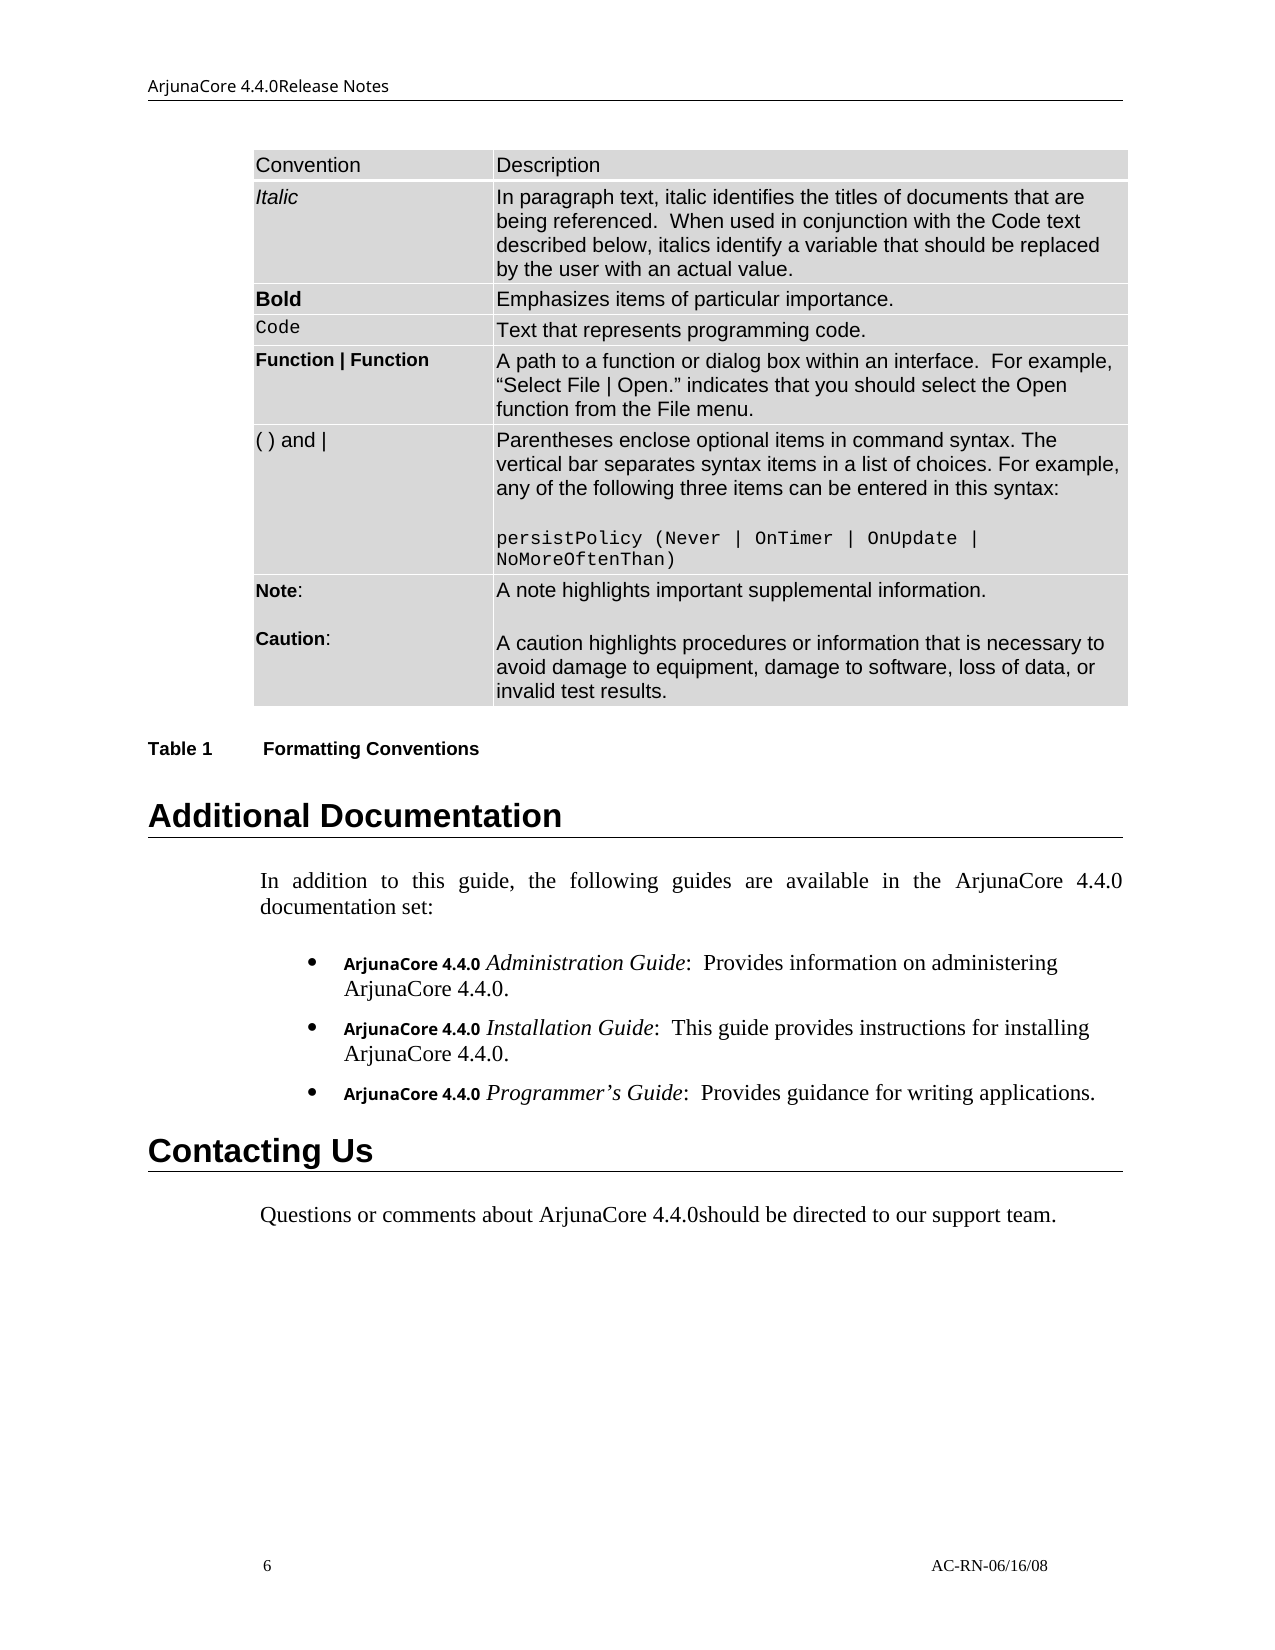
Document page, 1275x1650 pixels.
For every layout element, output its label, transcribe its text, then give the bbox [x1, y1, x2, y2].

table_header Convention [254, 150, 493, 179]
table_cell Text that represents programming code. [494, 315, 1128, 345]
table_cell Emphasizes items of particular importance. [494, 284, 1128, 314]
table_cell Parentheses enclose optional items in command syntax. The vertical bar separates syntax items in a list of choices. For example, any of the following three items can be entered in this syntax: persistPolicy (Never | OnTimer | OnUpdate | NoMoreOftenThan) [494, 425, 1128, 574]
table_cell Note: Caution: [254, 575, 493, 706]
table_cell Function | Function [254, 346, 493, 424]
table_cell ( ) and | [254, 425, 493, 574]
table_cell Italic [254, 182, 493, 283]
table_cell Bold [254, 284, 493, 314]
list ArjunaCore 4.4.0 Installation Guide: This guide provides instructions for installing ArjunaCore 4.4.0. [308, 1014, 1123, 1067]
table_cell Code [254, 315, 493, 345]
subtitle Contacting Us [148, 1131, 1123, 1171]
table_cell A note highlights important supplemental information. A caution highlights procedures or information that is necessary to avoid damage to equipment, damage to software, loss of data, or invalid test results. [494, 575, 1128, 706]
text In addition to this guide, the following guides are available in the ArjunaCore 4.4.0 documentation set: [260, 867, 1123, 920]
subtitle Additional Documentation [148, 796, 1123, 837]
table_cell A path to a function or dialog box within an interface. For example, “Select File | Open.” indicates that you should select the Open function from the File menu. [494, 346, 1128, 424]
list ArjunaCore 4.4.0 Administration Guide: Provides information on administering ArjunaCore 4.4.0. [308, 949, 1123, 1002]
table_cell In paragraph text, italic identifies the titles of documents that are being referenced. When used in conjunction with the Code text described below, italics identify a variable that should be replaced by the user with an actual value. [494, 182, 1128, 283]
list ArjunaCore 4.4.0 Programmer’s Guide: Provides guidance for writing applications. [308, 1079, 1123, 1106]
table_header Description [494, 150, 1128, 179]
text Table 1 Formatting Conventions [148, 737, 1123, 759]
text Questions or comments about ArjunaCore 4.4.0should be directed to our support team. [260, 1201, 1123, 1228]
